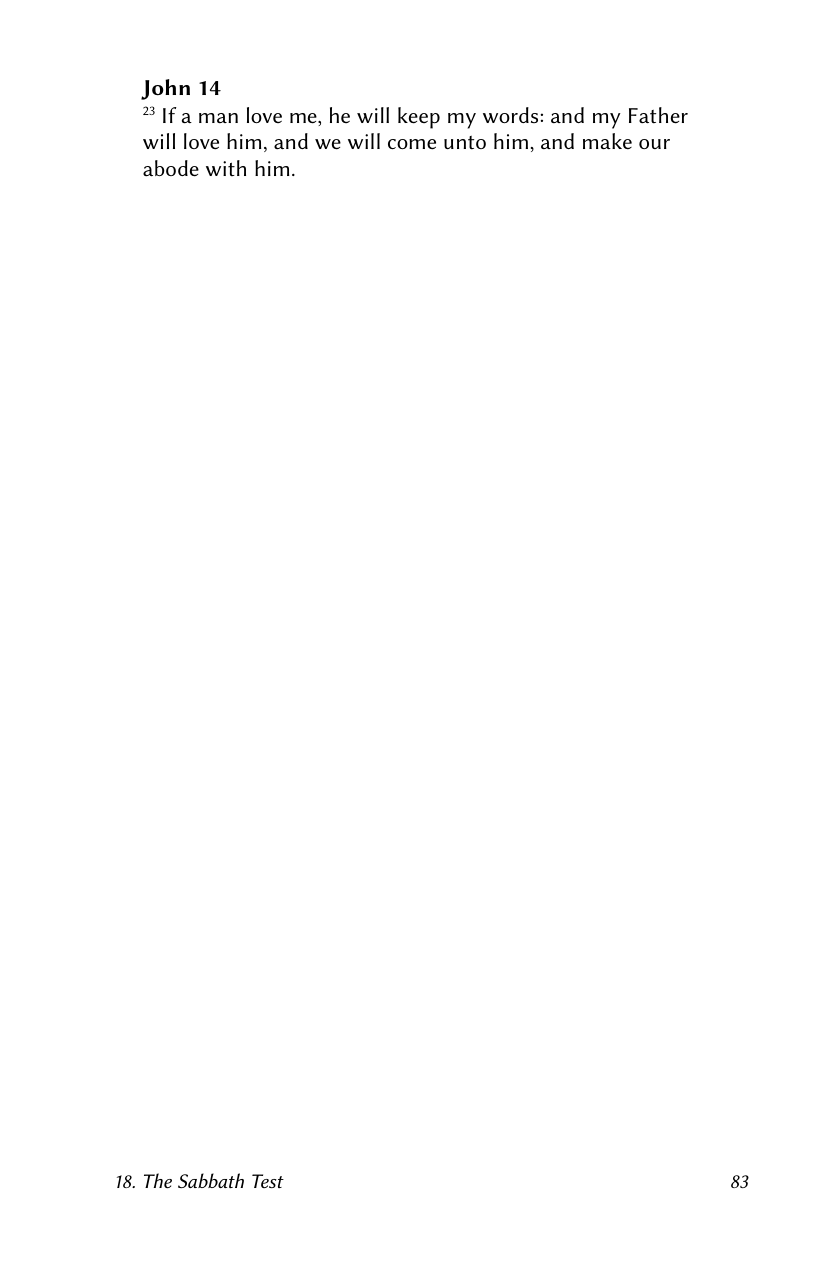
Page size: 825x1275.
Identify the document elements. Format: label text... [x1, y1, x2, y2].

text John 14 [142, 75, 750, 101]
text 23 If a man love me, he will keep my words: and my Father will love him, and we will come unto him, and make our abode with him. [142, 103, 720, 182]
